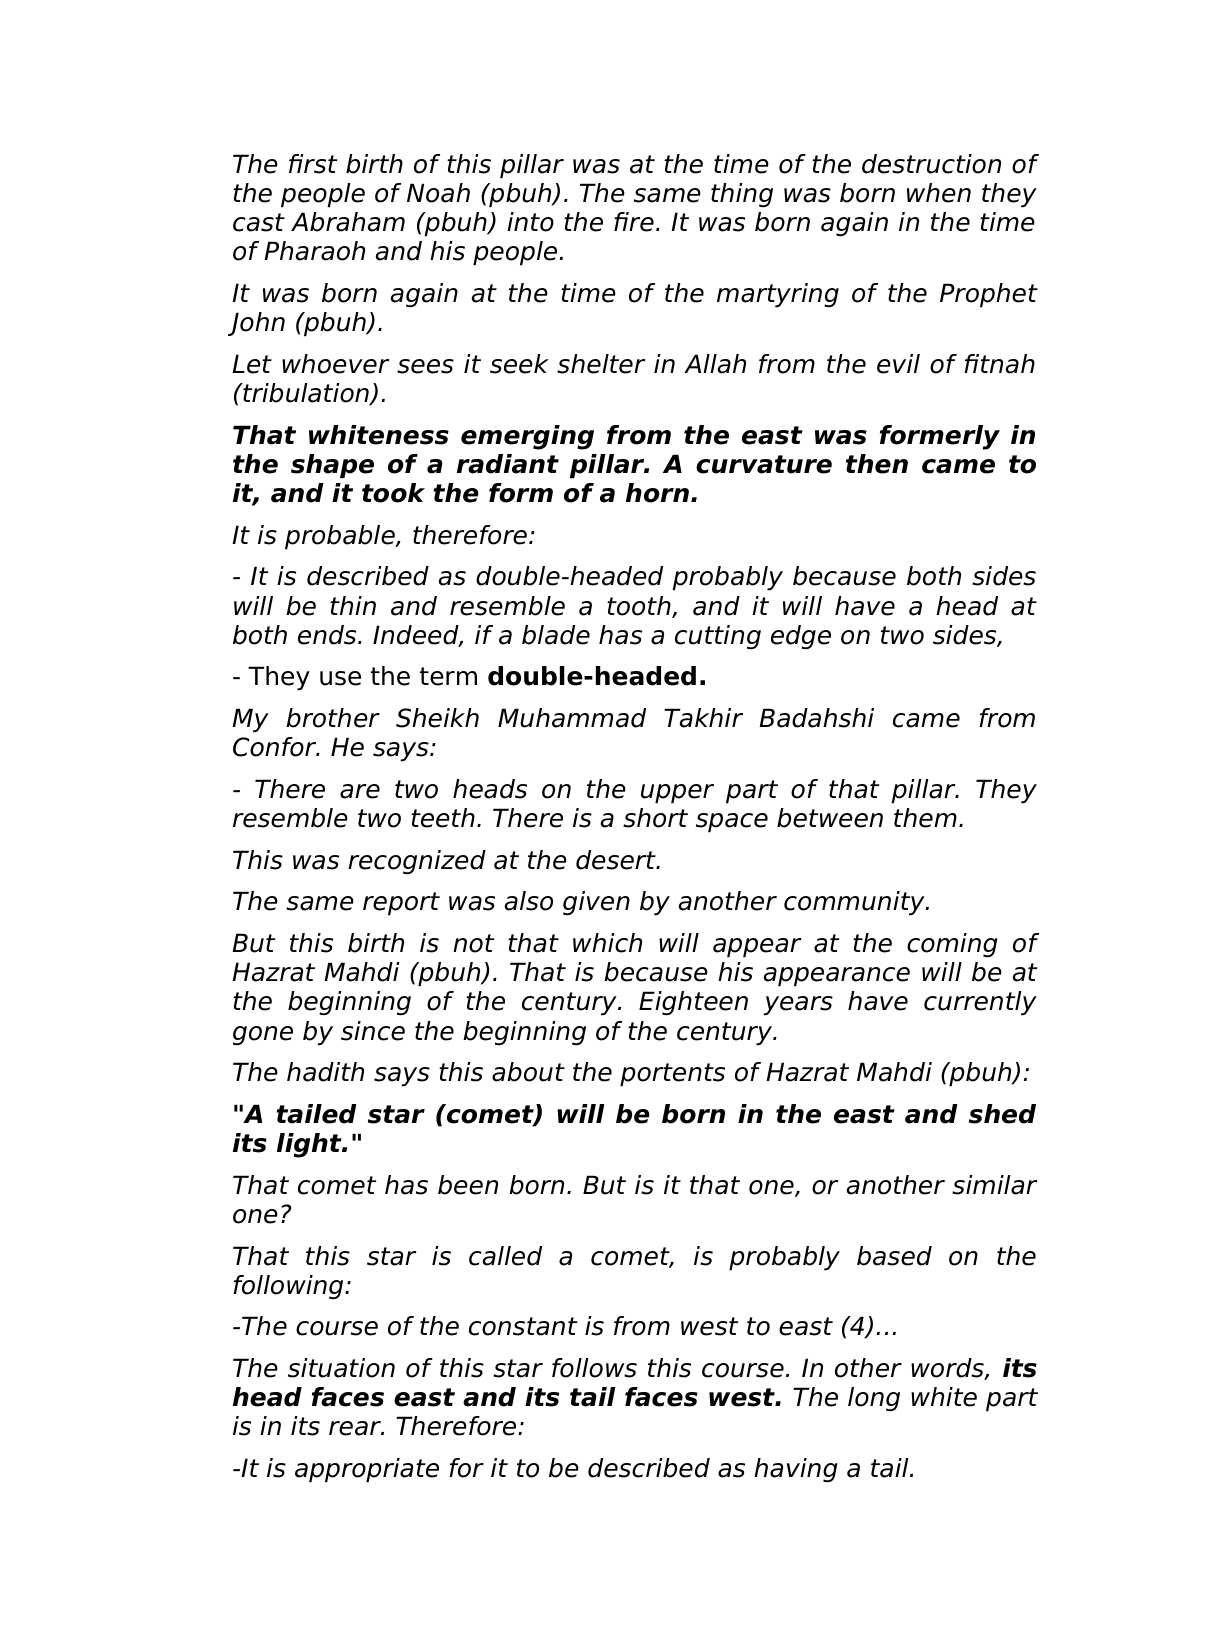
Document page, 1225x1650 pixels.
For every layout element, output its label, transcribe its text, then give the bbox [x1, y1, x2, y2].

text That comet has been born. But is it that one, or another similar one? [232, 1171, 1037, 1229]
text Let whoever sees it seek shelter in Allah from the evil of fitnah (tribulation). [232, 350, 1037, 408]
text That whiteness emerging from the east was formerly in the shape of a radiant pillar. A curvature then came to it, and it took the form of a horn. [232, 421, 1037, 508]
text - They use the term double-headed. [232, 662, 1026, 692]
text It is probable, therefore: [232, 521, 1037, 550]
text - It is described as double-headed probably because both sides will be thin and resemble a tooth, and it will have a head at both ends. Indeed, if a blade has a cutting edge on two sides, [232, 562, 1037, 650]
text The same report was also given by another community. [232, 887, 1037, 917]
text But this birth is not that which will appear at the coming of Hazrat Mahdi (pbuh). That is because his appearance will be at the beginning of the century. Eighteen years have currently gone by since the beginning of the century. [232, 929, 1037, 1046]
text My brother Sheikh Muhammad Takhir Badahshi came from Confor. He says: [232, 704, 1037, 762]
text It was born again at the time of the martyring of the Prophet John (pbuh). [232, 279, 1037, 337]
text "A tailed star (comet) will be born in the east and shed its light." [232, 1100, 1037, 1158]
text The hadith says this about the portents of Hazrat Mahdi (pbuh): [232, 1058, 1037, 1087]
text The first birth of this pillar was at the time of the destruction of the people of Noah (pbuh). The same thing was born when they cast Abraham (pbuh) into the fire. It was born again in the time of Pharaoh and his people. [232, 150, 1037, 267]
text That this star is called a comet, is probably based on the following: [232, 1242, 1037, 1300]
text -The course of the constant is from west to east (4)... [232, 1312, 1037, 1342]
text This was recognized at the desert. [232, 846, 1037, 875]
text -It is appropriate for it to be described as having a tail. [232, 1454, 1037, 1483]
text - There are two heads on the upper part of that pillar. They resemble two teeth. There is a short space between them. [232, 775, 1037, 833]
text The situation of this star follows this course. In other words, its head faces east and its tail faces west. The long white part is in its rear. Therefore: [232, 1354, 1037, 1442]
